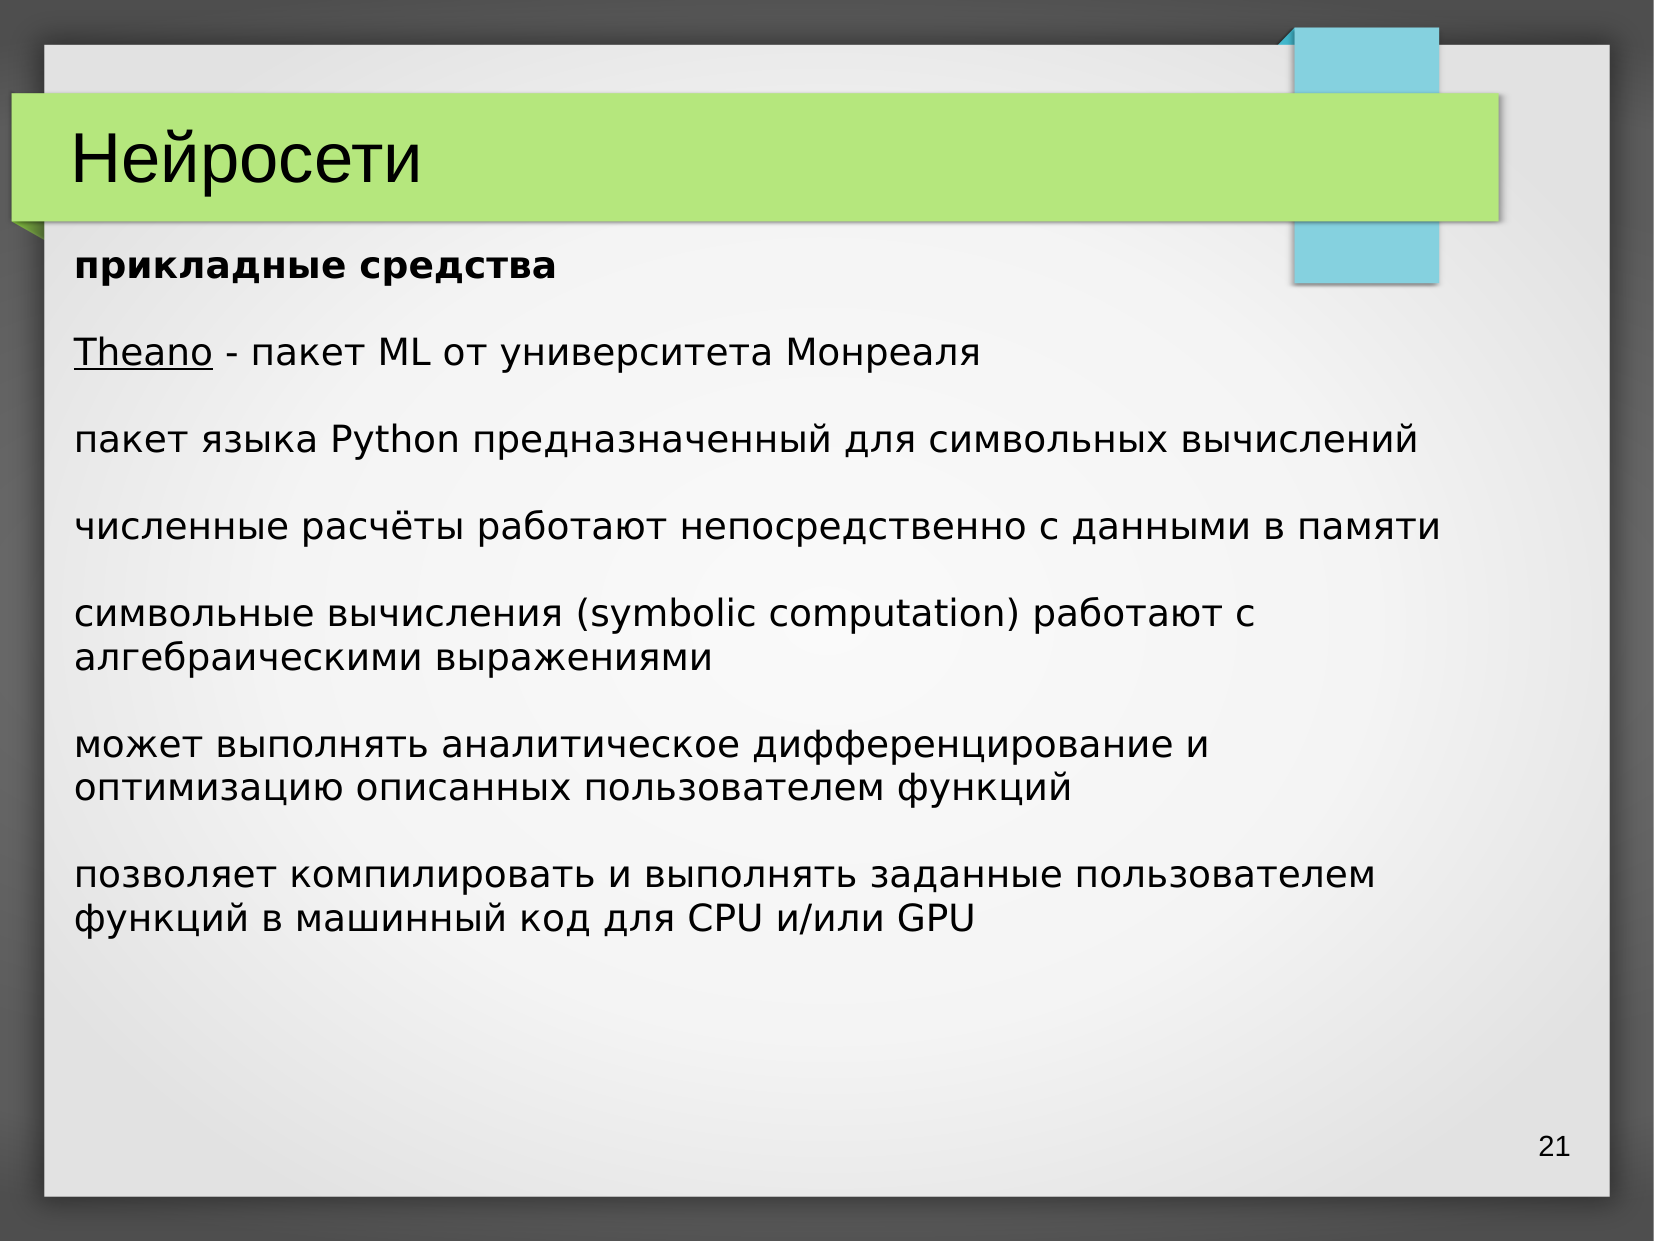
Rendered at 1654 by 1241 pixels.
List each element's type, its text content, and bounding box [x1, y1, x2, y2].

picture [0, 0, 1654, 1241]
text_box прикладные средства Theano - пакет ML от университета Монреаля пакет языка Python предназначенный для символьных вычислений численные расчёты работают непосредственно с данными в памяти символьные вычисления (symbolic computation) работают с алгебраическими выражениями может выполнять аналитическое дифференцирование и оптимизацию описанных пользователем функций позволяет компилировать и выполнять заданные пользователем функций в машинный код для CPU и/или GPU [59, 236, 1501, 1134]
title Нейросети [70, 118, 1205, 199]
